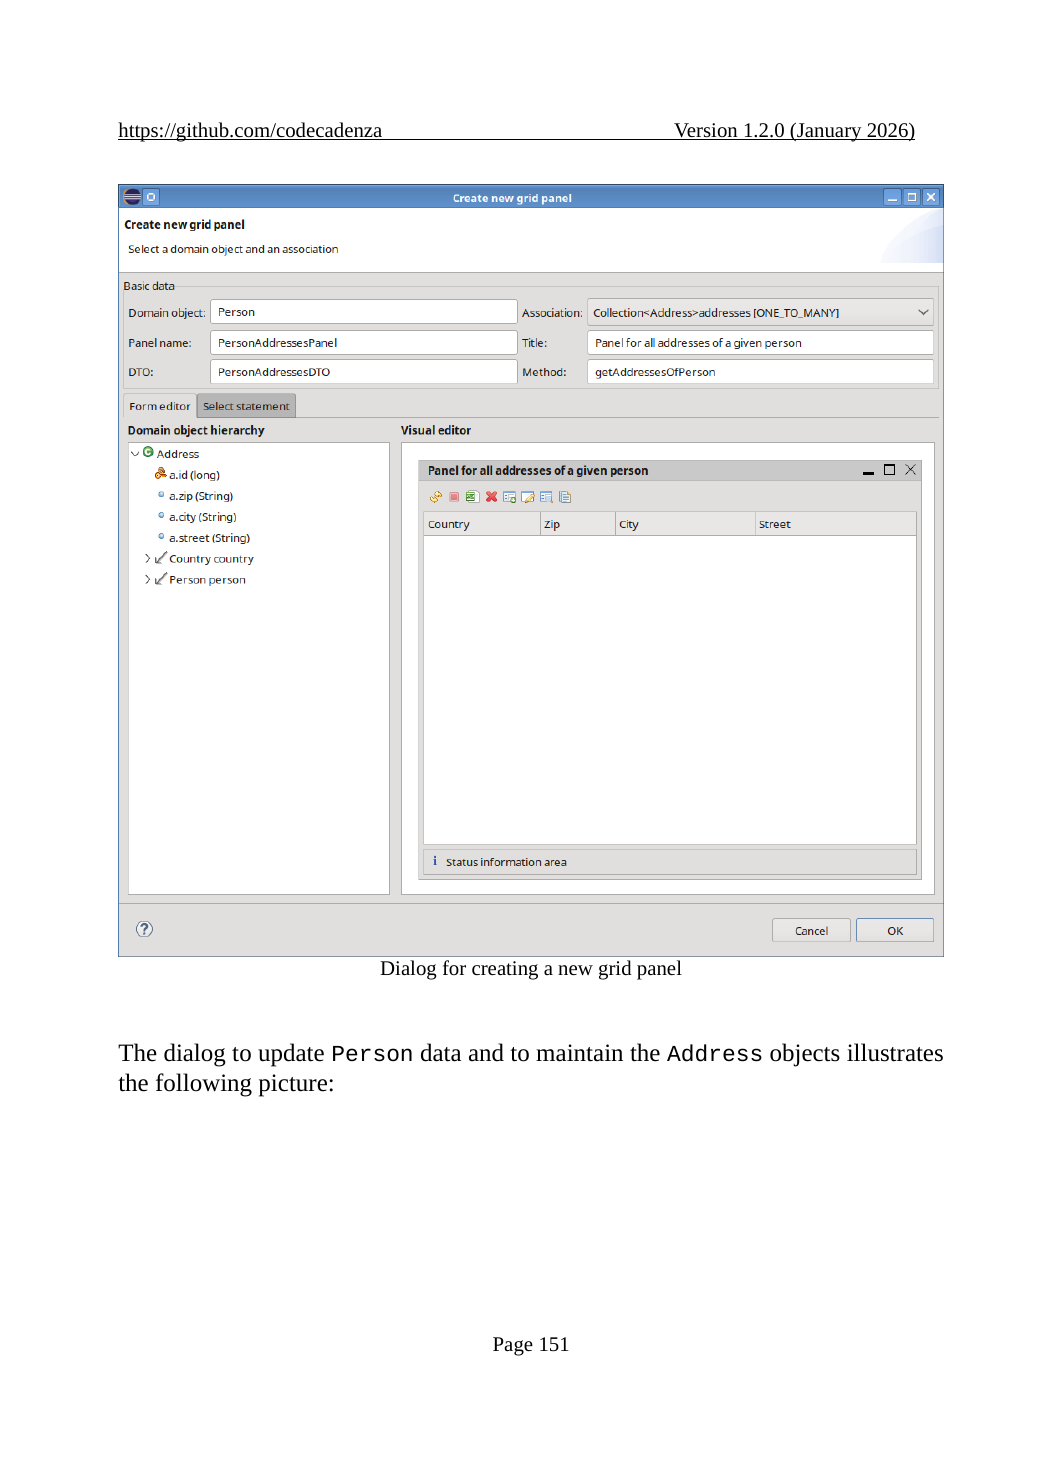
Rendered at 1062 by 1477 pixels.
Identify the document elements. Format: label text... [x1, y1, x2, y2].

text The dialog to update Person data and to maintain the Address objects illustrates the following picture: [118, 1038, 944, 1097]
picture [118, 184, 944, 957]
text Dialog for creating a new grid panel [118, 957, 944, 980]
